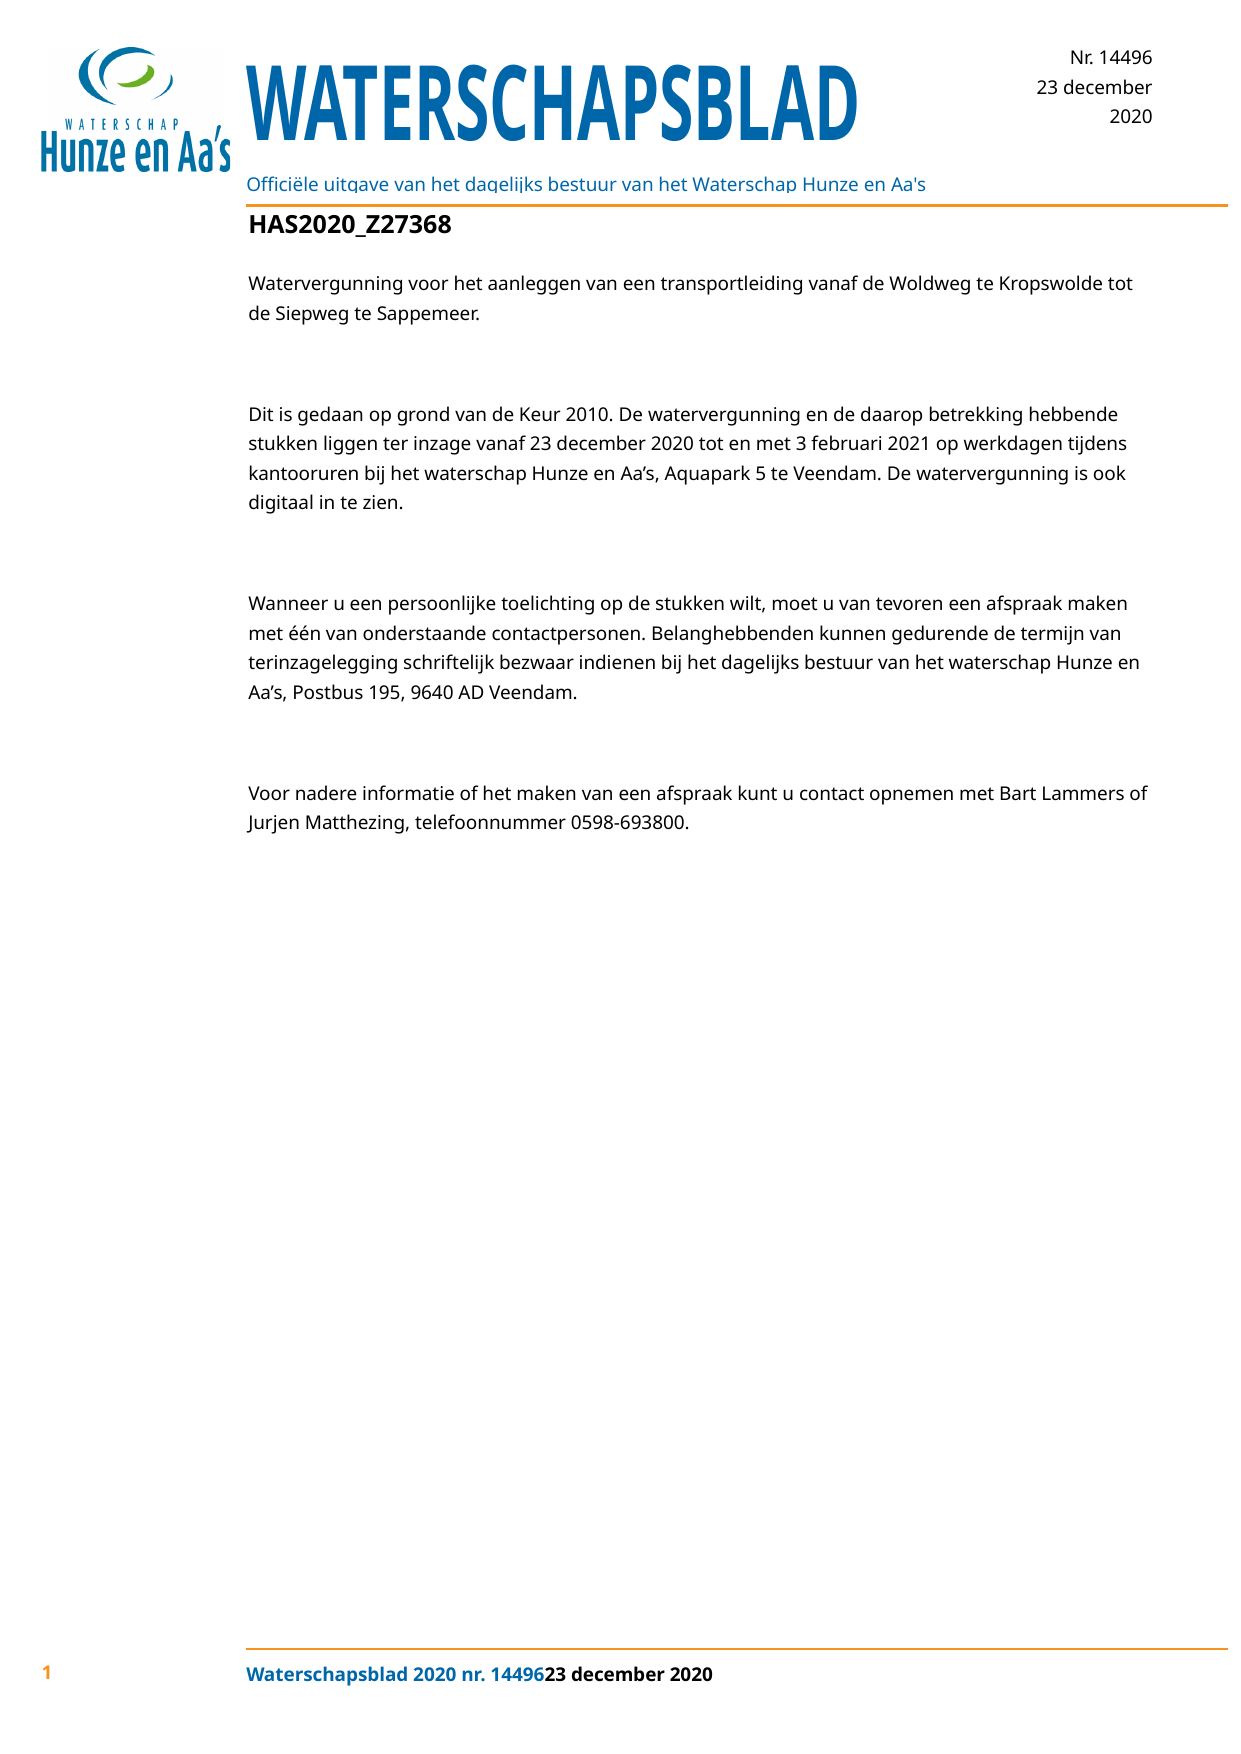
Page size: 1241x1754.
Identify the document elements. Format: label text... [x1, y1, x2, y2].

text Watervergunning voor het aanleggen van een transportleiding vanaf de Woldweg te Kropswolde tot de Siepweg te Sappemeer. [248, 270, 1152, 326]
text HAS2020_Z27368 [248, 207, 1152, 241]
picture [183, 163, 191, 172]
text Dit is gedaan op grond van de Keur 2010. De watervergunning en de daarop betrekking hebbende stukken liggen ter inzage vanaf 23 december 2020 tot en met 3 februari 2021 op werkdagen tijdens kantooruren bij het waterschap Hunze en Aa’s, Aquapark 5 te Veendam. De watervergunning is ook digitaal in te zien. [248, 401, 1152, 515]
text Wanneer u een persoonlijke toelichting op de stukken wilt, moet u van tevoren een afspraak maken met één van onderstaande contactpersonen. Belanghebbenden kunnen gedurende de termijn van terinzagelegging schriftelijk bezwaar indienen bij het dagelijks bestuur van het waterschap Hunze en Aa’s, Postbus 195, 9640 AD Veendam. [248, 590, 1152, 705]
picture [226, 145, 231, 156]
picture [41, 47, 231, 172]
text Voor nadere informatie of het maken van een afspraak kunt u contact opnemen met Bart Lammers of Jurjen Matthezing, telefoonnummer 0598-693800. [248, 780, 1152, 835]
picture [47, 154, 51, 172]
